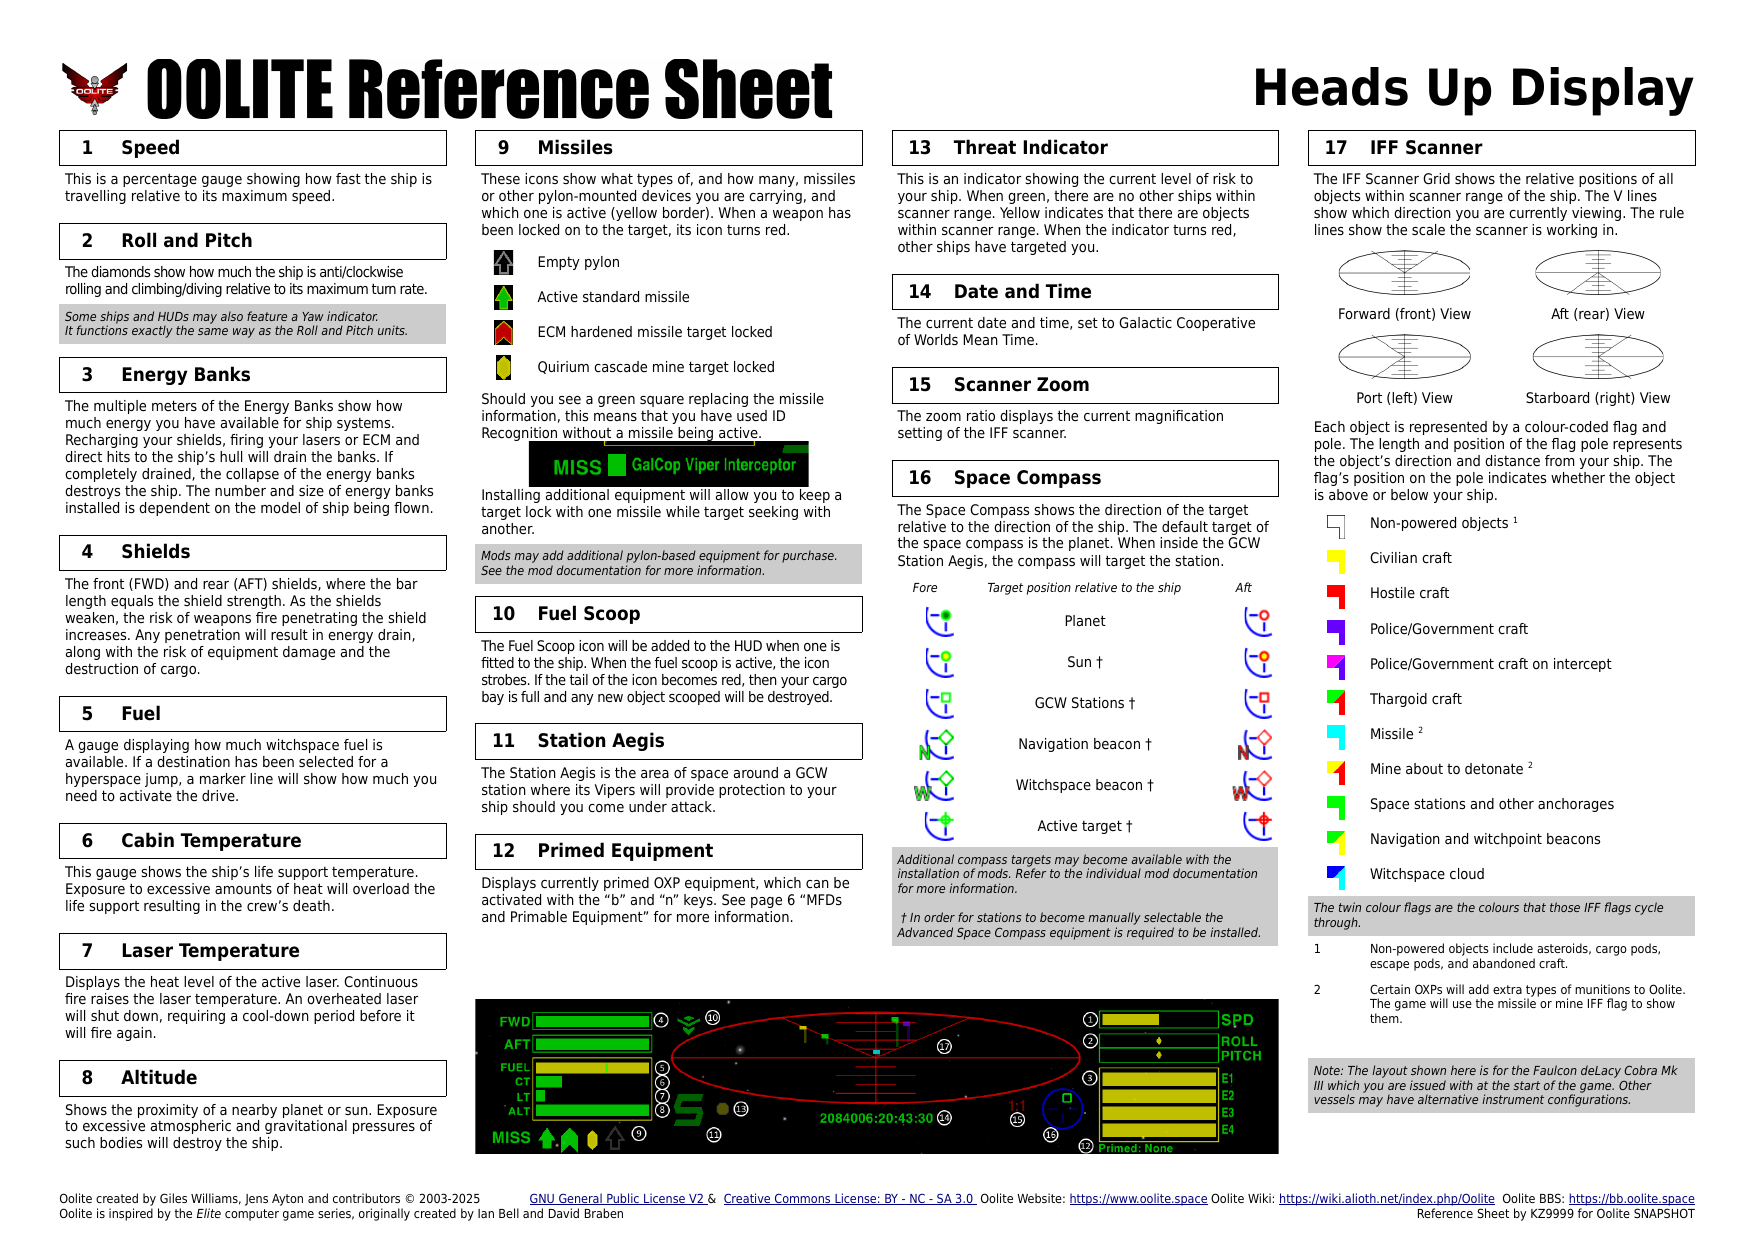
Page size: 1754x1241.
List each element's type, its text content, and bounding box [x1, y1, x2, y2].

table_cell [892, 806, 960, 847]
table_cell These icons show what types of, and how many, missiles or other pylon-mounted devices you are carrying, and which one is active (yellow border). When a weapon has been locked on to the target, its icon turns red. [475, 166, 862, 245]
table_header Primed Equipment [532, 835, 862, 869]
table_cell Additional compass targets may become available with the installation of mods. Refer to the individual mod documentation for more information. † In order for stations to become manually selectable the Advanced Space Compass equipment is required to be installed. [892, 847, 1278, 946]
table_header 11 [476, 724, 532, 759]
table_header 5 [60, 697, 115, 731]
table_cell [1308, 685, 1364, 720]
table_header Speed [115, 131, 446, 165]
table_cell Some ships and HUDs may also feature a Yaw indicator. It functions exactly the same way as the Roll and Pitch units. [59, 304, 446, 344]
table_cell Displays the heat level of the active laser. Continuous fire raises the laser temperature. An overheated laser will shut down, requiring a cool-down period before it will fire again. [59, 970, 446, 1048]
picture [919, 729, 955, 760]
picture [1532, 334, 1664, 379]
table_cell The multiple meters of the Energy Banks show how much energy you have available for ship systems. Recharging your shields, firing your lasers or ECM and direct hits to the ship’s hull will drain the banks. If completely drained, the collapse of the energy banks destroys the ship. The number and size of energy banks installed is dependent on the model of ship being flown. [59, 393, 446, 523]
table_header 2 [60, 224, 115, 258]
table_cell Mods may add additional pylon-based equipment for purchase. See the mod documentation for more information. [475, 544, 862, 584]
table_cell Aft (rear) View [1501, 301, 1695, 329]
table_header Station Aegis [532, 724, 862, 759]
table_header 3 [60, 358, 115, 392]
table_cell The zoom ratio displays the current magnification setting of the IFF scanner. [892, 404, 1278, 448]
table_cell The twin colour flags are the colours that those IFF flags cycle through. [1308, 896, 1695, 936]
table_cell [892, 765, 960, 806]
picture [1338, 334, 1471, 379]
picture [1327, 690, 1345, 715]
picture [1244, 606, 1273, 637]
table_header Missiles [532, 131, 862, 165]
table_header Roll and Pitch [115, 224, 446, 258]
table_cell Active target † [960, 806, 1210, 847]
table_cell [1308, 580, 1364, 615]
table_header Threat Indicator [948, 131, 1278, 165]
table_header Laser Temperature [115, 934, 446, 968]
table_header Fuel [115, 697, 446, 731]
table_cell Witchspace cloud [1364, 861, 1695, 896]
picture [1327, 515, 1345, 539]
table_cell Hostile craft [1364, 580, 1695, 615]
table_cell [475, 315, 532, 350]
table_cell [1210, 765, 1278, 806]
table_cell The Fuel Scoop icon will be added to the HUD when one is fitted to the ship. When the fuel scoop is active, the icon strobes. If the tail of the icon becomes red, then your cargo bay is full and any new object scooped will be destroyed. [475, 633, 862, 711]
table_cell The Station Aegis is the area of space around a GCW station where its Vipers will provide protection to your ship should you come under attack. [475, 760, 862, 821]
table_cell [892, 683, 960, 724]
table_cell Quirium cascade mine target locked [532, 350, 862, 385]
table_cell Starboard (right) View [1501, 385, 1695, 413]
table_cell [475, 245, 532, 280]
table_cell Certain OXPs will add extra types of munitions to Oolite. The game will use the missile or mine IFF flag to show them. [1364, 977, 1695, 1032]
table_cell [1308, 615, 1364, 650]
picture [147, 59, 833, 119]
table_cell [1308, 790, 1364, 825]
picture [1243, 811, 1273, 841]
table_cell [1210, 806, 1278, 847]
table_cell Police/Government craft [1364, 615, 1695, 650]
table_cell The IFF Scanner Grid shows the relative positions of all objects within scanner range of the ship. The V lines show which direction you are currently viewing. The rule lines show the scale the scanner is working in. [1308, 166, 1695, 245]
picture [1327, 831, 1345, 855]
table_cell This is an indicator showing the current level of risk to your ship. When green, there are no other ships within scanner range. Yellow indicates that there are objects within scanner range. When the indicator turns red, other ships have targeted you. [892, 166, 1278, 262]
table_cell Witchspace beacon † [960, 765, 1210, 806]
table_cell Sun † [960, 642, 1210, 683]
table_cell [892, 724, 960, 765]
table_cell [1308, 545, 1364, 580]
picture [475, 999, 1279, 1154]
table_cell Note: The layout shown here is for the Faulcon deLacy Cobra Mk III which you are issued with at the start of the game. Other vessels may have alternative instrument configurations. [1308, 1058, 1695, 1113]
picture [61, 56, 128, 122]
table_cell Navigation beacon † [960, 724, 1210, 765]
table_header 6 [60, 824, 115, 858]
table_cell Navigation and witchpoint beacons [1364, 825, 1695, 861]
table_cell [1210, 642, 1278, 683]
table_cell Space stations and other anchorages [1364, 790, 1695, 825]
table_header 12 [476, 835, 532, 869]
table_cell GCW Stations † [960, 683, 1210, 724]
table_cell [1308, 1032, 1695, 1058]
table_cell [892, 642, 960, 683]
table_header IFF Scanner [1364, 131, 1695, 165]
table_cell Missile 2 [1364, 720, 1695, 755]
picture [1327, 655, 1345, 680]
table_header Cabin Temperature [115, 824, 446, 858]
table_cell Thargoid craft [1364, 685, 1695, 720]
table_header Scanner Zoom [948, 368, 1278, 402]
table_cell 1 [1308, 936, 1364, 977]
picture [493, 250, 514, 275]
picture [1338, 250, 1470, 295]
table_cell The Space Compass shows the direction of the target relative to the direction of the ship. The default target of the space compass is the planet. When inside the GCW Station Aegis, the compass will target the station. [892, 497, 1278, 575]
table_cell Fore [892, 575, 960, 601]
table_cell Forward (front) View [1308, 301, 1501, 329]
table_cell [1210, 724, 1278, 765]
table_cell [1210, 601, 1278, 642]
table_header 14 [893, 275, 948, 309]
table_cell [475, 350, 532, 385]
table_cell [892, 601, 960, 642]
table_header 15 [893, 368, 948, 402]
picture [1244, 688, 1273, 719]
table_header 13 [893, 131, 948, 165]
table_cell 2 [1308, 977, 1364, 1032]
table_cell Port (left) View [1308, 385, 1501, 413]
table_cell Active standard missile [532, 280, 862, 315]
picture [926, 606, 955, 637]
picture [1327, 866, 1345, 890]
picture [1327, 620, 1345, 645]
table_cell [1308, 720, 1364, 755]
table_cell [1308, 510, 1364, 544]
table_header Energy Banks [115, 358, 446, 392]
picture [926, 647, 955, 678]
table_cell [1308, 329, 1501, 385]
table_cell [1501, 245, 1695, 301]
table_cell [1308, 650, 1364, 685]
table_cell Mine about to detonate 2 [1364, 755, 1695, 790]
table_cell [1308, 825, 1364, 861]
table_cell Police/Government craft on intercept [1364, 650, 1695, 685]
table_cell [1308, 245, 1501, 301]
table_cell Civilian craft [1364, 545, 1695, 580]
table_cell Target position relative to the ship [960, 575, 1210, 601]
table_cell Each object is represented by a colour-coded flag and pole. The length and position of the flag pole represents the object’s direction and distance from your ship. The flag’s position on the pole indicates whether the object is above or below your ship. [1308, 413, 1695, 509]
picture [1238, 729, 1273, 760]
table_cell This gauge shows the ship’s life support temperature. Exposure to excessive amounts of heat will overload the life support resulting in the crew’s death. [59, 859, 446, 921]
picture [528, 441, 809, 487]
picture [926, 688, 955, 719]
picture [914, 770, 955, 801]
table_header 9 [476, 131, 532, 165]
table_header 17 [1309, 131, 1364, 165]
picture [1327, 761, 1345, 785]
table_header Date and Time [948, 275, 1278, 309]
picture [1327, 585, 1345, 609]
table_cell Displays currently primed OXP equipment, which can be activated with the “b” and “n” keys. See page 6 “MFDs and Primable Equipment” for more information. [475, 870, 862, 931]
table_cell [1308, 755, 1364, 790]
table_header Shields [115, 536, 446, 570]
table_header 7 [60, 934, 115, 968]
picture [494, 285, 513, 310]
table_header Fuel Scoop [532, 597, 862, 632]
table_cell Shows the proximity of a nearby planet or sun. Exposure to excessive atmospheric and gravitational pressures of such bodies will destroy the ship. [59, 1097, 446, 1158]
table_cell The diamonds show how much the ship is anti/clockwise rolling and climbing/diving relative to its maximum turn rate. [59, 260, 446, 304]
table_cell Planet [960, 601, 1210, 642]
picture [496, 355, 511, 380]
table_header 4 [60, 536, 115, 570]
table_cell [1210, 683, 1278, 724]
picture [1535, 250, 1661, 295]
table_header 16 [893, 461, 948, 496]
table_header 10 [476, 597, 532, 632]
table_cell Aft [1210, 575, 1278, 601]
picture [924, 811, 955, 841]
picture [1327, 550, 1345, 574]
picture [1327, 725, 1345, 750]
table_cell This is a percentage gauge showing how fast the ship is travelling relative to its maximum speed. [59, 166, 446, 211]
table_cell ECM hardened missile target locked [532, 315, 862, 350]
table_cell The current date and time, set to Galactic Cooperative of Worlds Mean Time. [892, 310, 1278, 355]
table_cell Should you see a green square replacing the missile information, this means that you have used ID Recognition without a missile being active. Installing additional equipment will allow you to keep a target lock with one missile while target seeking with another. [475, 385, 862, 543]
table_cell [1308, 861, 1364, 896]
picture [1244, 647, 1273, 678]
table_header Space Compass [948, 461, 1278, 496]
picture [1327, 796, 1345, 820]
table_cell [475, 280, 532, 315]
table_cell The front (FWD) and rear (AFT) shields, where the bar length equals the shield strength. As the shields weaken, the risk of weapons fire penetrating the shield increases. Any penetration will result in energy drain, along with the risk of equipment damage and the destruction of cargo. [59, 571, 446, 684]
picture [494, 320, 513, 345]
table_header 8 [60, 1061, 115, 1096]
picture [1232, 770, 1273, 801]
table_header 1 [60, 131, 115, 165]
table_header Altitude [115, 1061, 446, 1096]
table_cell Non-powered objects 1 [1364, 510, 1695, 544]
table_cell [1501, 329, 1695, 385]
table_cell A gauge displaying how much witchspace fuel is available. If a destination has been selected for a hyperspace jump, a marker line will show how much you need to activate the drive. [59, 732, 446, 811]
table_cell Empty pylon [532, 245, 862, 280]
table_cell Non-powered objects include asteroids, cargo pods, escape pods, and abandoned craft. [1364, 936, 1695, 977]
